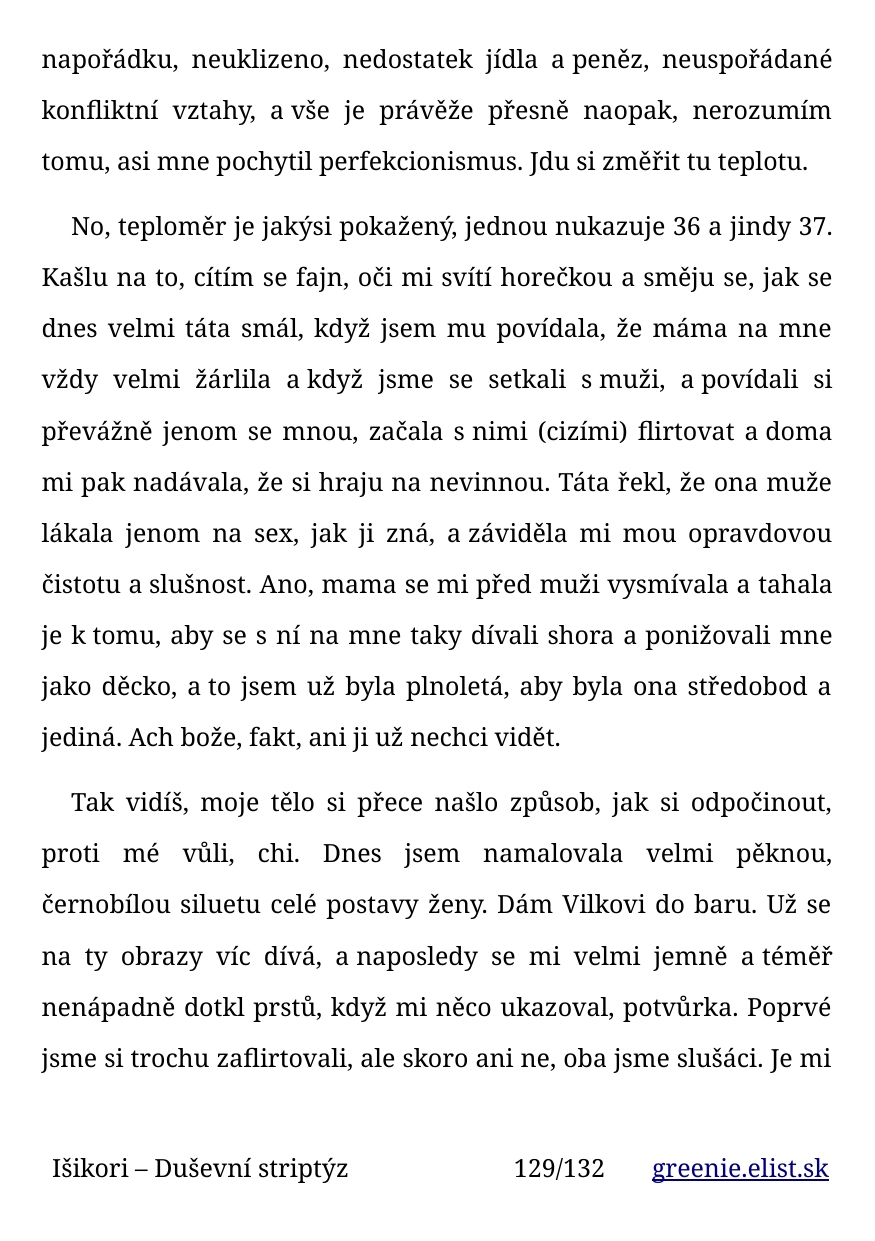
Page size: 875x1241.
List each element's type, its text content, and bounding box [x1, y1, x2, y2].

text Tak vidíš, moje tělo si přece našlo způsob, jak si odpočinout, proti mé vůli, chi. Dnes jsem namalovala velmi pěknou, černobílou siluetu celé postavy ženy. Dám Vilkovi do baru. Už se na ty obrazy víc dívá, a naposledy se mi velmi jemně a téměř nenápadně dotkl prstů, když mi něco ukazoval, potvůrka. Poprvé jsme si trochu zaflirtovali, ale skoro ani ne, oba jsme slušáci. Je mi [41, 785, 833, 1074]
text napořádku, neuklizeno, nedostatek jídla a peněz, neuspořádané konfliktní vztahy, a vše je právěže přesně naopak, nerozumím tomu, asi mne pochytil perfekcionismus. Jdu si změřit tu teplotu. [41, 41, 833, 177]
text No, teploměr je jakýsi pokažený, jednou nukazuje 36 a jindy 37. Kašlu na to, cítím se fajn, oči mi svítí horečkou a směju se, jak se dnes velmi táta smál, když jsem mu povídala, že máma na mne vždy velmi žárlila a když jsme se setkali s muži, a povídali si převážně jenom se mnou, začala s nimi (cizími) flirtovat a doma mi pak nadávala, že si hraju na nevinnou. Táta řekl, že ona muže lákala jenom na sex, jak ji zná, a záviděla mi mou opravdovou čistotu a slušnost. Ano, mama se mi před muži vysmívala a tahala je k tomu, aby se s ní na mne taky dívali shora a ponižovali mne jako děcko, a to jsem už byla plnoletá, aby byla ona středobod a jediná. Ach bože, fakt, ani ji už nechci vidět. [41, 209, 833, 753]
